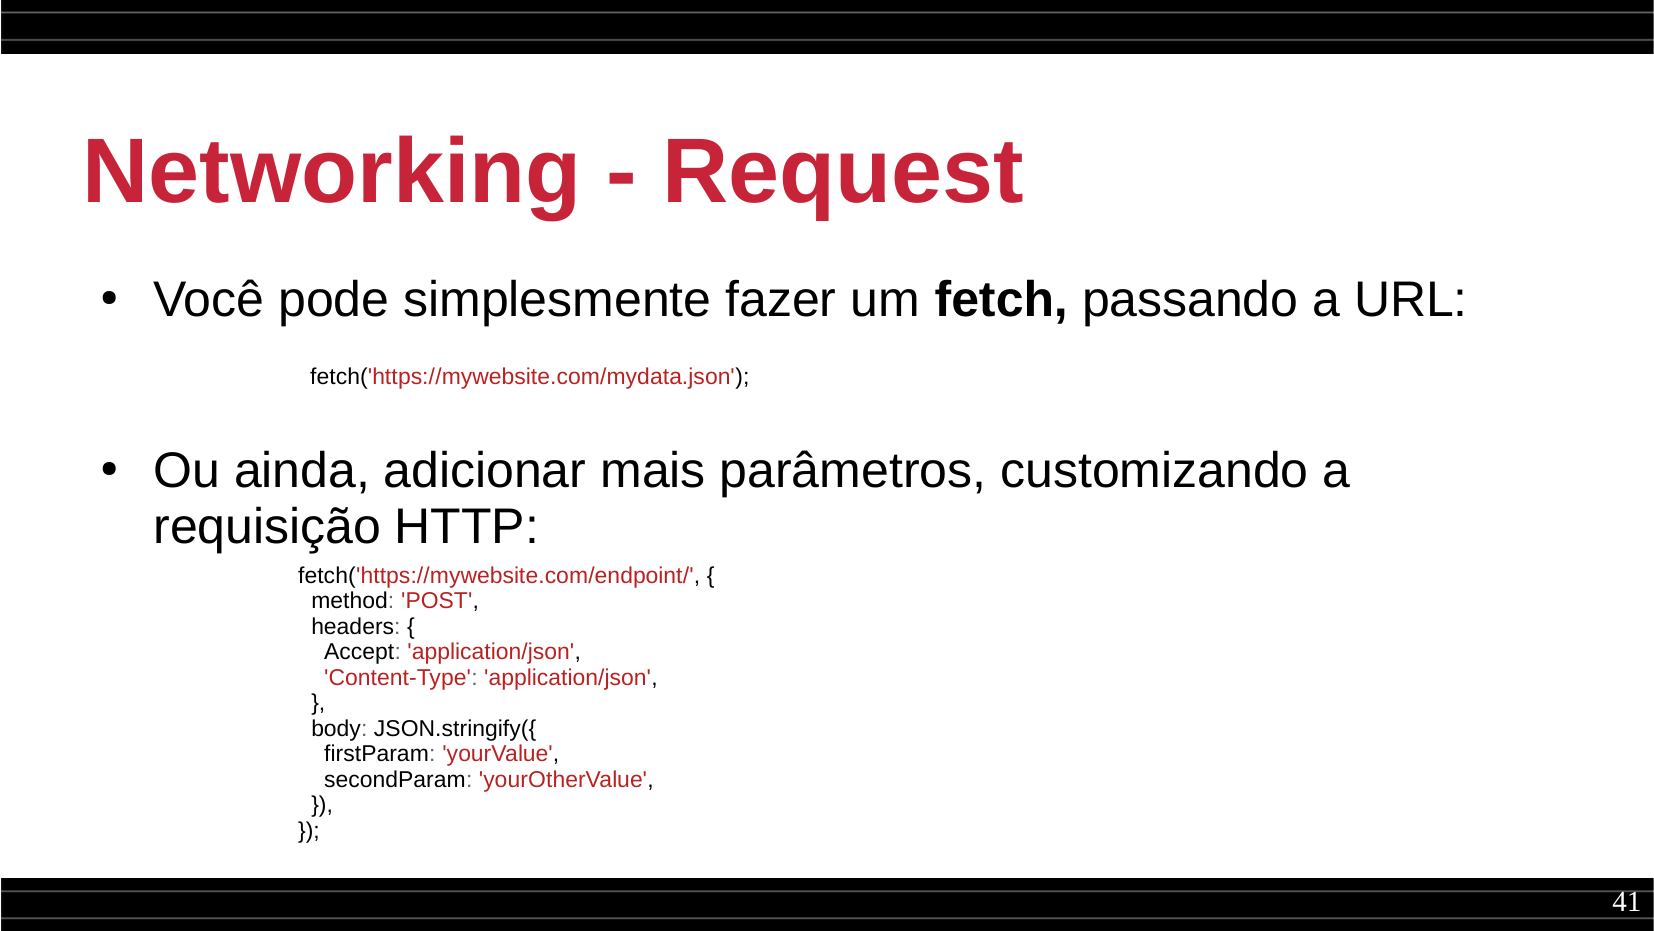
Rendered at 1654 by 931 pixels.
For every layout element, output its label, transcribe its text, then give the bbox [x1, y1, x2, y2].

text_box fetch('https://mywebsite.com/mydata.json'); [295, 356, 765, 397]
picture [1, 878, 1654, 931]
picture [1, 0, 1654, 54]
list Você pode simplesmente fazer um fetch, passando a URL: Ou ainda, adicionar mais parâmetros, customizando a requisição HTTP: [82, 271, 1571, 758]
title Networking - Request [82, 92, 1571, 249]
text_box fetch('https://mywebsite.com/endpoint/', { method: 'POST', headers: { Accept: 'application/json', 'Content-Type': 'application/json', }, body: JSON.stringify({ firstParam: 'yourValue', secondParam: 'yourOtherValue', }), }); [283, 555, 1205, 851]
